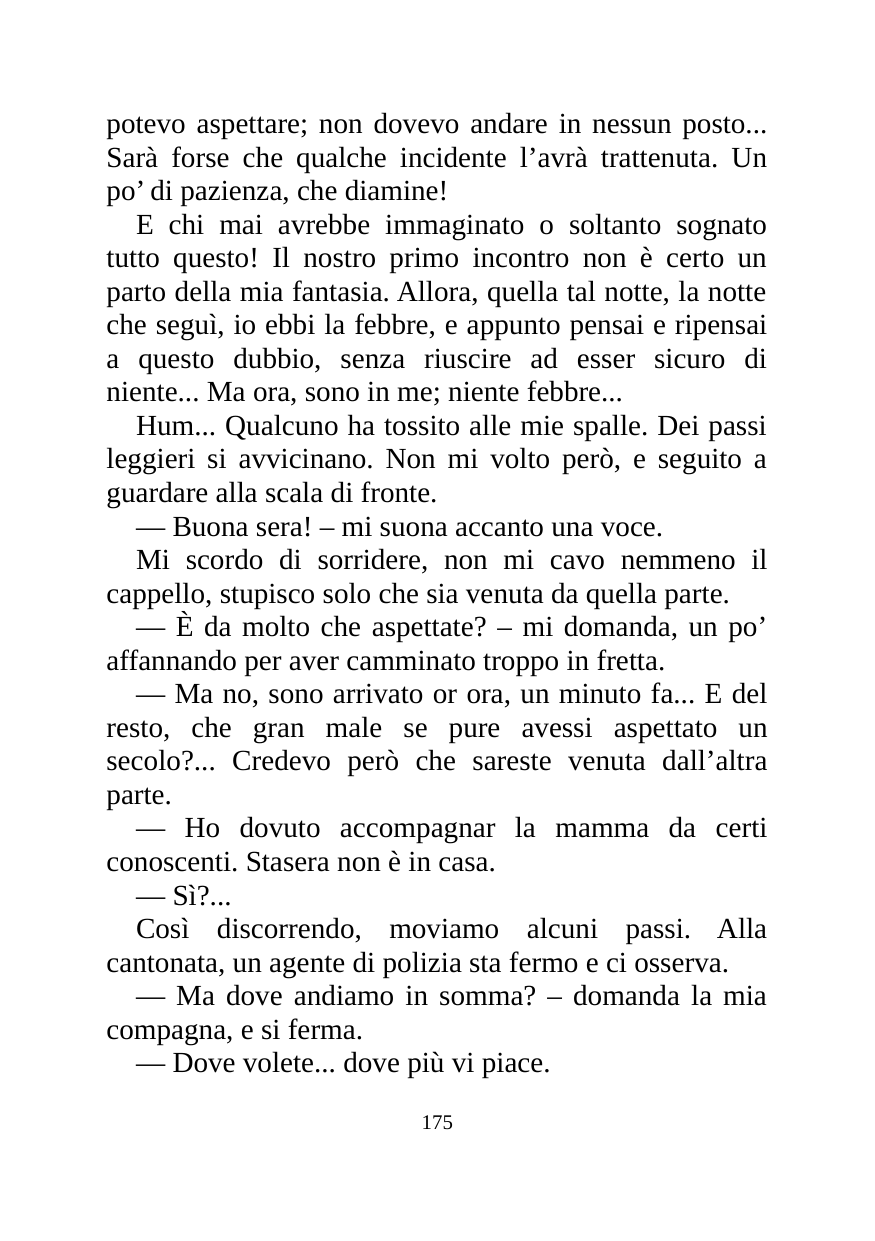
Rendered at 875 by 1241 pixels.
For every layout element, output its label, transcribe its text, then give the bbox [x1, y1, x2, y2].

text — Dove volete... dove più vi piace. [106, 1045, 768, 1079]
text — Buona sera! – mi suona accanto una voce. [106, 509, 768, 542]
text — Ho dovuto accompagnar la mamma da certi conoscenti. Stasera non è in casa. [106, 811, 768, 878]
text Hum... Qualcuno ha tossito alle mie spalle. Dei passi leggieri si avvicinano. Non mi volto però, e seguito a guardare alla scala di fronte. [106, 408, 768, 509]
text — È da molto che aspettate? – mi domanda, un po’ affannando per aver camminato troppo in fretta. [106, 609, 768, 676]
text Così discorrendo, moviamo alcuni passi. Alla cantonata, un agente di polizia sta fermo e ci osserva. [106, 911, 768, 978]
text potevo aspettare; non dovevo andare in nessun posto... Sarà forse che qualche incidente l’avrà trattenuta. Un po’ di pazienza, che diamine! [106, 106, 768, 207]
text — Ma dove andiamo in somma? – domanda la mia compagna, e si ferma. [106, 978, 768, 1045]
text Mi scordo di sorridere, non mi cavo nemmeno il cappello, stupisco solo che sia venuta da quella parte. [106, 542, 768, 609]
text — Ma no, sono arrivato or ora, un minuto fa... E del resto, che gran male se pure avessi aspettato un secolo?... Credevo però che sareste venuta dall’altra parte. [106, 676, 768, 811]
text — Sì?... [106, 878, 768, 911]
text E chi mai avrebbe immaginato o soltanto sognato tutto questo! Il nostro primo incontro non è certo un parto della mia fantasia. Allora, quella tal notte, la notte che seguì, io ebbi la febbre, e appunto pensai e ripensai a questo dubbio, senza riuscire ad esser sicuro di niente... Ma ora, sono in me; niente febbre... [106, 207, 768, 408]
